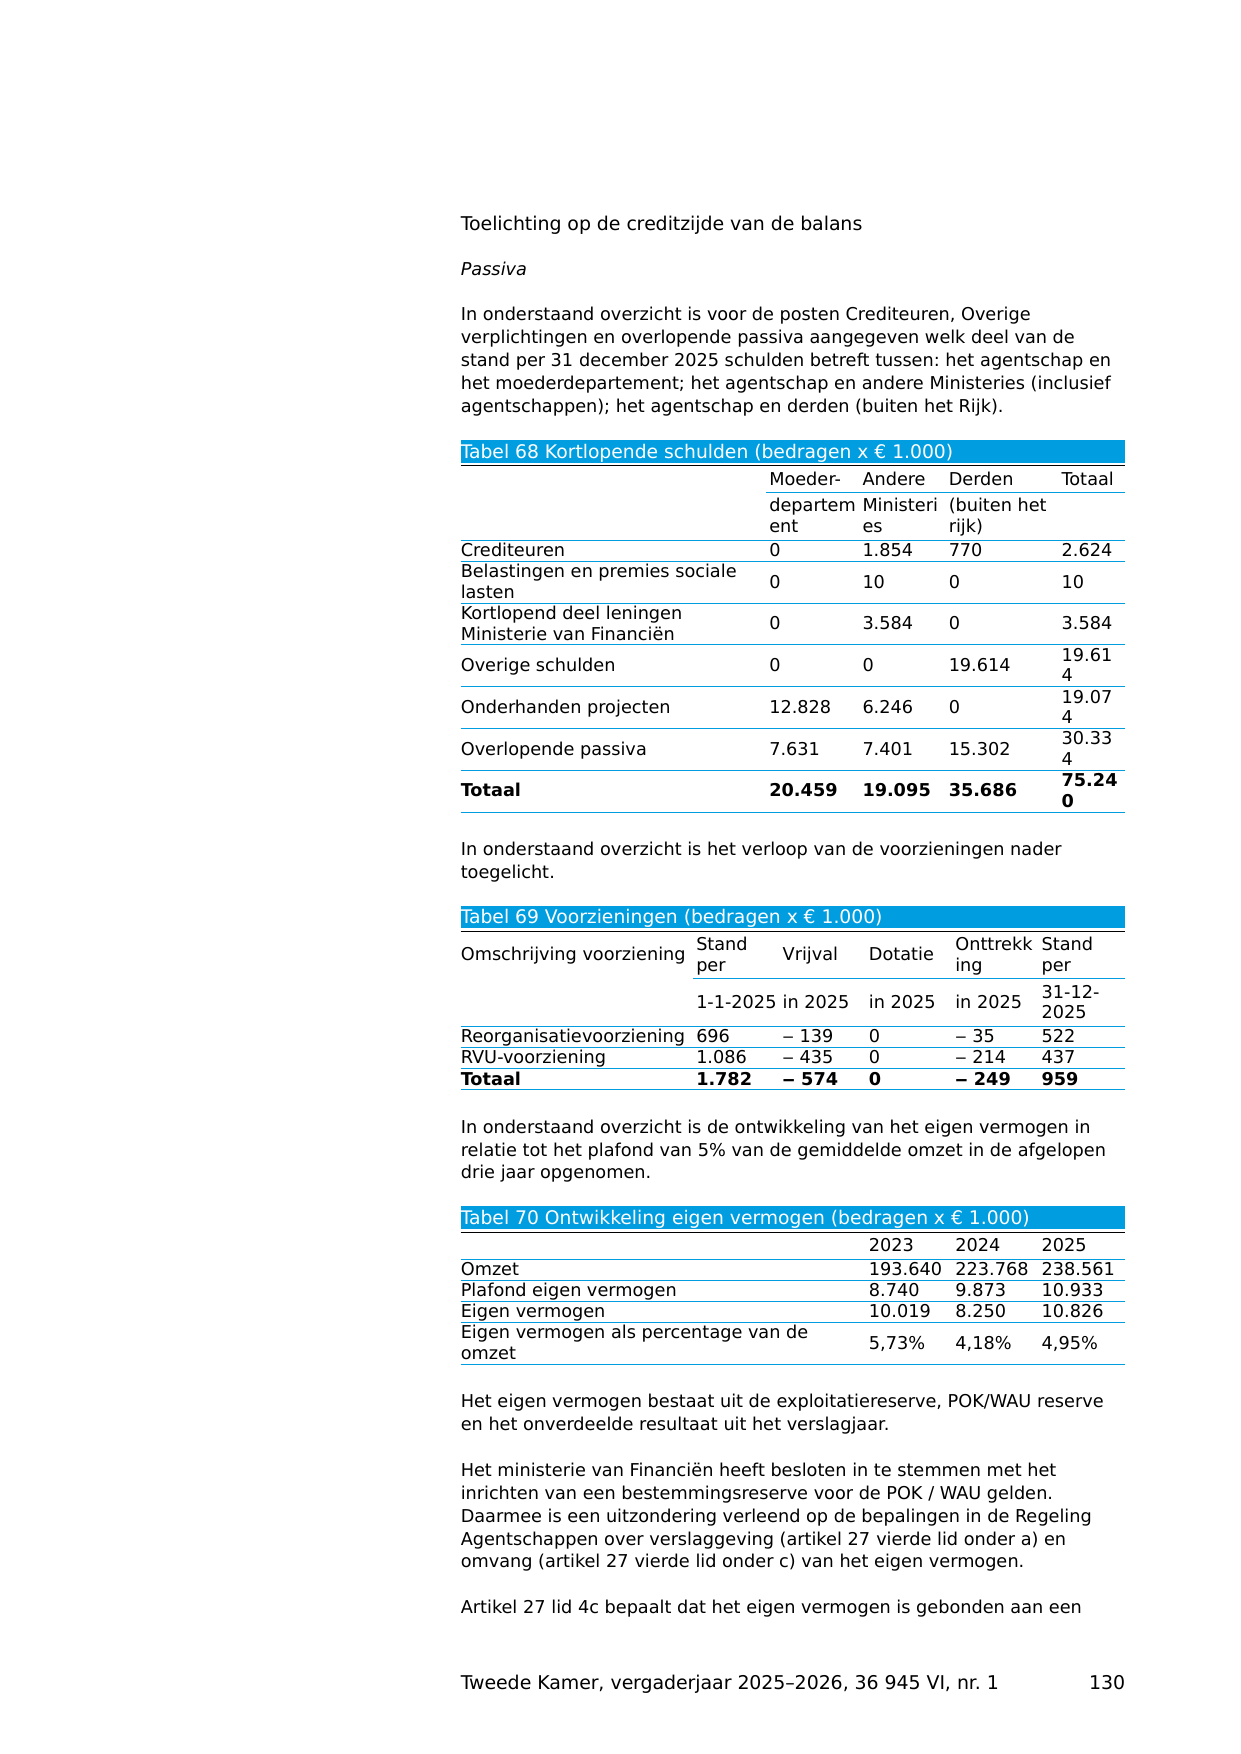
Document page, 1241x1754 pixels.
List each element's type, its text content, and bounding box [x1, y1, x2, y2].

table_cell [461, 492, 766, 539]
table_cell ‒ 435 [780, 1048, 866, 1068]
table_cell Overige schulden [461, 645, 766, 686]
table_cell 2.624 [1059, 541, 1125, 561]
table_cell 3.584 [859, 604, 946, 644]
title Toelichting op de creditzijde van de balans [461, 213, 1125, 257]
table_cell 19.614 [946, 645, 1058, 686]
table_cell [461, 466, 766, 492]
table_cell Andere [859, 466, 946, 492]
table_cell 238.561 [1039, 1260, 1125, 1279]
text Passiva [461, 257, 1125, 279]
table_cell Ministeries [859, 493, 946, 539]
table_cell ‒ 139 [780, 1027, 866, 1047]
table_cell 0 [859, 645, 946, 686]
table_cell 0 [946, 562, 1058, 602]
table_cell in 2025 [866, 979, 952, 1026]
table_cell RVU-voorziening [461, 1048, 693, 1068]
table_cell Stand per [1039, 932, 1125, 978]
text Het ministerie van Financiën heeft besloten in te stemmen met het inrichten van een bestemmingsreserve voor de POK / WAU gelden. Daarmee is een uitzondering verleend op de bepalingen in de Regeling Agentschappen over verslaggeving (artikel 27 vierde lid onder a) en omvang (artikel 27 vierde lid onder c) van het eigen vermogen. [461, 1458, 1125, 1572]
table_cell Eigen vermogen [461, 1302, 866, 1322]
table_cell [461, 978, 693, 1026]
table_cell Dotatie [866, 932, 952, 978]
table_cell Crediteuren [461, 541, 766, 561]
table_cell 19.095 [859, 771, 946, 811]
table_cell in 2025 [780, 979, 866, 1026]
table_cell Omschrijving voorziening [461, 932, 693, 978]
text Artikel 27 lid 4c bepaalt dat het eigen vermogen is gebonden aan een [461, 1595, 1125, 1618]
table_cell Eigen vermogen als percentage van de omzet [461, 1323, 866, 1364]
table_cell 223.768 [952, 1260, 1038, 1279]
table_cell 7.631 [766, 729, 859, 769]
table_cell 15.302 [946, 729, 1058, 769]
table_cell 0 [866, 1048, 952, 1068]
table_cell 8.740 [866, 1281, 952, 1301]
table_cell 0 [946, 687, 1058, 728]
table_cell 1.854 [859, 541, 946, 561]
table_cell Vrijval [780, 932, 866, 978]
table_cell 4,95% [1039, 1323, 1125, 1364]
table_cell 0 [866, 1069, 952, 1089]
table_cell 0 [766, 541, 859, 561]
table_cell 0 [866, 1027, 952, 1047]
table_cell 1.782 [693, 1069, 779, 1089]
table_cell 0 [766, 645, 859, 686]
table_cell 2023 [866, 1233, 952, 1258]
table_cell Totaal [461, 771, 766, 811]
table_cell 10.826 [1039, 1302, 1125, 1322]
table_cell 12.828 [766, 687, 859, 728]
table_cell Reorganisatievoorziening [461, 1027, 693, 1047]
table_cell Totaal [461, 1069, 693, 1089]
table_cell 35.686 [946, 771, 1058, 811]
table_cell 19.614 [1059, 645, 1125, 686]
table_cell [1059, 493, 1125, 539]
table_cell 1-1-2025 [693, 979, 779, 1026]
table_cell ‒ 35 [952, 1027, 1038, 1047]
table_cell 10 [1059, 562, 1125, 602]
table_cell 10.933 [1039, 1281, 1125, 1301]
table_cell Derden [946, 466, 1058, 492]
table_cell Plafond eigen vermogen [461, 1281, 866, 1301]
table_cell 31-12-2025 [1039, 979, 1125, 1026]
table_cell 10 [859, 562, 946, 602]
table_cell 770 [946, 541, 1058, 561]
text In onderstaand overzicht is de ontwikkeling van het eigen vermogen in relatie tot het plafond van 5% van de gemiddelde omzet in de afgelopen drie jaar opgenomen. [461, 1115, 1125, 1183]
table_cell 437 [1039, 1048, 1125, 1068]
table_cell 19.074 [1059, 687, 1125, 728]
table_cell 30.334 [1059, 729, 1125, 769]
table_cell 10.019 [866, 1302, 952, 1322]
table_cell 522 [1039, 1027, 1125, 1047]
table_cell Moeder- [766, 466, 859, 492]
table_cell 1.086 [693, 1048, 779, 1068]
table_cell (buiten het rijk) [946, 493, 1058, 539]
table_cell 20.459 [766, 771, 859, 811]
table_cell 0 [946, 604, 1058, 644]
table_cell 193.640 [866, 1260, 952, 1279]
table_cell Onderhanden projecten [461, 687, 766, 728]
table_cell ‒ 249 [952, 1069, 1038, 1089]
table_cell 9.873 [952, 1281, 1038, 1301]
table_cell departement [766, 493, 859, 539]
table_cell Stand per [693, 932, 779, 978]
table_cell 2024 [952, 1233, 1038, 1258]
table_cell 5,73% [866, 1323, 952, 1364]
table_cell in 2025 [952, 979, 1038, 1026]
table_cell 75.240 [1059, 771, 1125, 811]
table_cell Kortlopend deel leningen Ministerie van Financiën [461, 604, 766, 644]
text In onderstaand overzicht is het verloop van de voorzieningen nader toegelicht. [461, 837, 1125, 883]
table_cell Overlopende passiva [461, 729, 766, 769]
table_cell 2025 [1039, 1233, 1125, 1258]
text Het eigen vermogen bestaat uit de exploitatiereserve, POK/WAU reserve en het onverdeelde resultaat uit het verslagjaar. [461, 1389, 1125, 1435]
table_cell 3.584 [1059, 604, 1125, 644]
table_cell 696 [693, 1027, 779, 1047]
table_cell Totaal [1059, 466, 1125, 492]
text In onderstaand overzicht is voor de posten Crediteuren, Overige verplichtingen en overlopende passiva aangegeven welk deel van de stand per 31 december 2025 schulden betreft tussen: het agentschap en het moederdepartement; het agentschap en andere Ministeries (inclusief agentschappen); het agentschap en derden (buiten het Rijk). [461, 302, 1125, 417]
table_cell Onttrekking [952, 932, 1038, 978]
table_cell 6.246 [859, 687, 946, 728]
table_cell 7.401 [859, 729, 946, 769]
table_cell 0 [766, 604, 859, 644]
table_cell 0 [766, 562, 859, 602]
table_cell [461, 1233, 866, 1258]
table_cell ‒ 574 [780, 1069, 866, 1089]
table_cell ‒ 214 [952, 1048, 1038, 1068]
table_cell Belastingen en premies sociale lasten [461, 562, 766, 602]
table_cell Omzet [461, 1260, 866, 1279]
table_cell 959 [1039, 1069, 1125, 1089]
table_cell 4,18% [952, 1323, 1038, 1364]
table_cell 8.250 [952, 1302, 1038, 1322]
